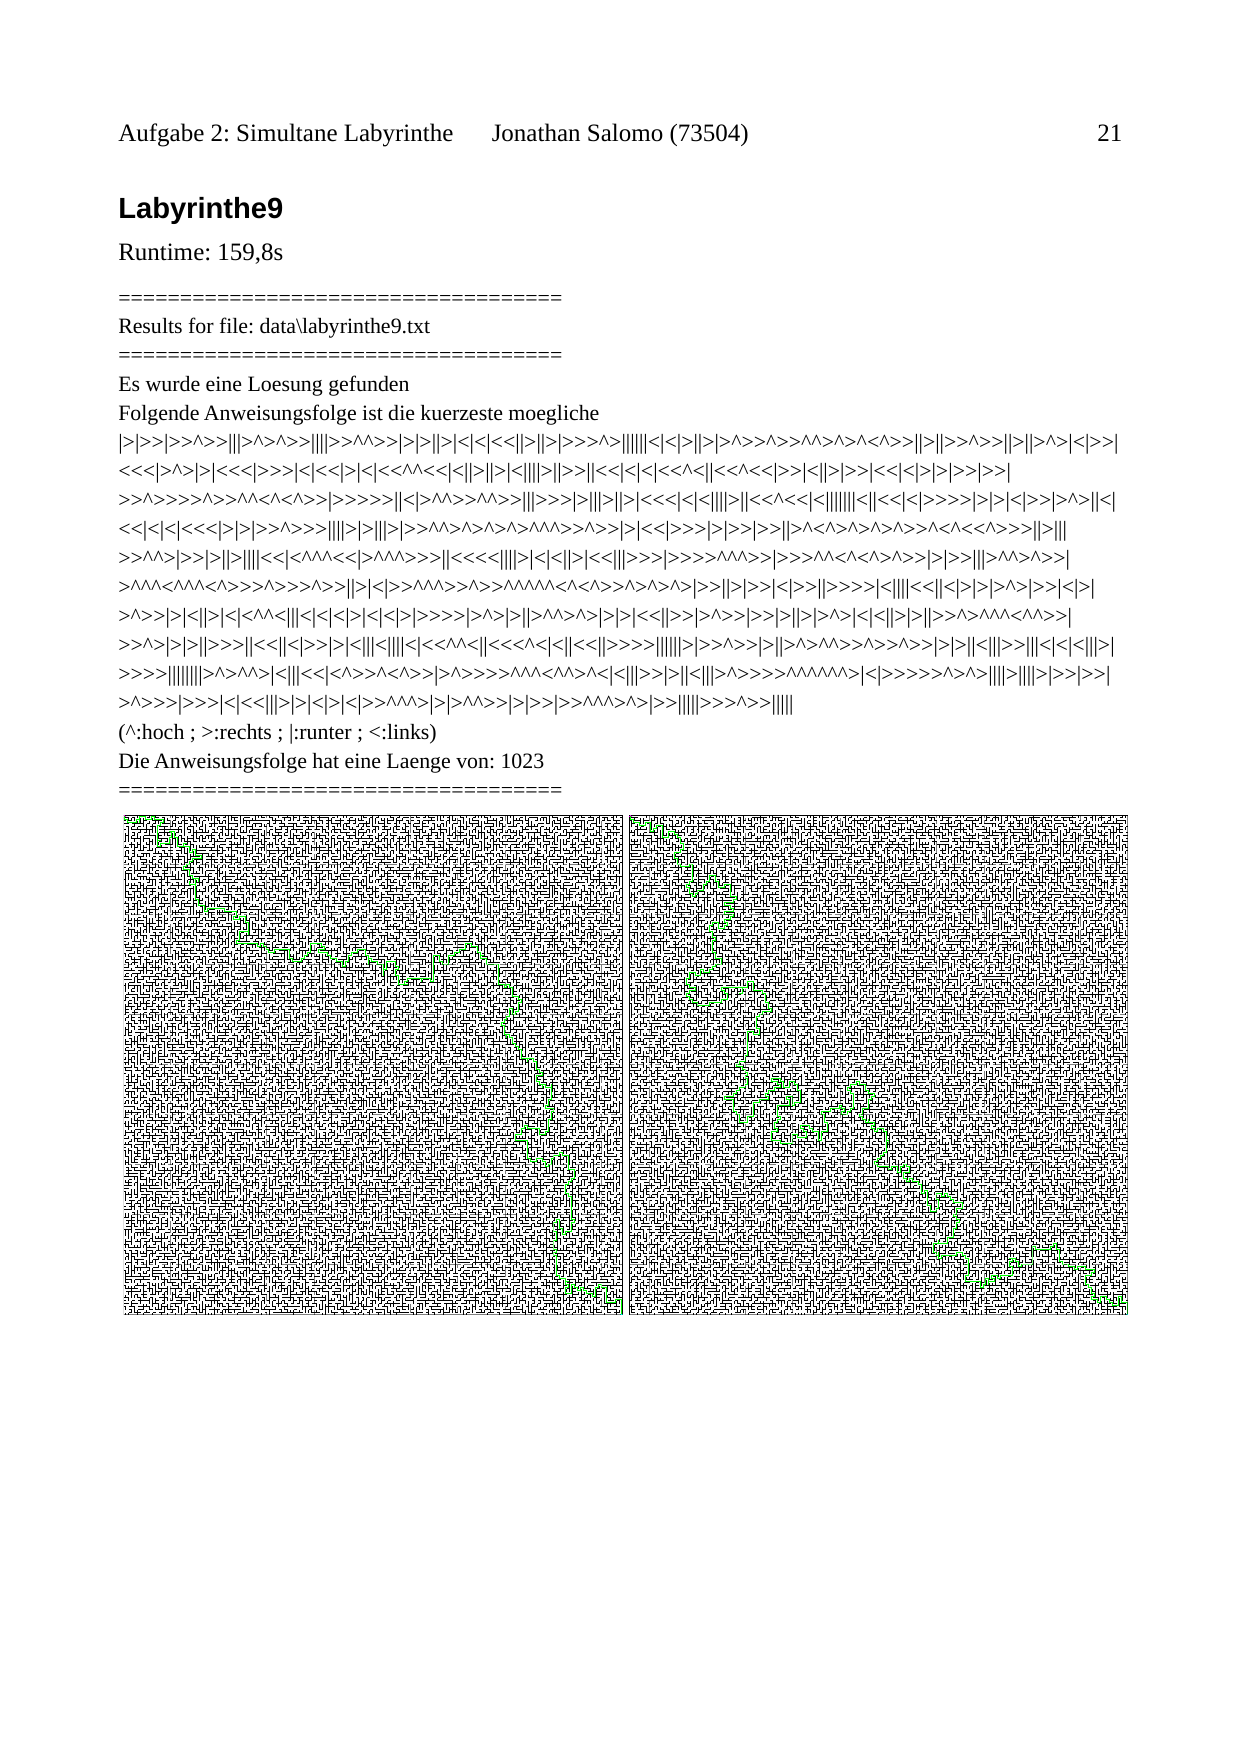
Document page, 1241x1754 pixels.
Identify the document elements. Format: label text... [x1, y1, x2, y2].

text Runtime: 159,8s [118, 237, 1122, 266]
text ==================================== [118, 284, 1122, 310]
text (^:hoch ; >:rechts ; |:runter ; <:links) [118, 719, 1122, 744]
text ==================================== [118, 342, 1122, 368]
picture [123, 815, 1128, 1315]
text Results for file: data\labyrinthe9.txt [118, 313, 1122, 339]
text Die Anweisungsfolge hat eine Laenge von: 1023 [118, 748, 1122, 773]
text Folgende Anweisungsfolge ist die kuerzeste moegliche [118, 400, 1122, 426]
text ==================================== [118, 777, 1122, 802]
text Es wurde eine Loesung gefunden [118, 371, 1122, 397]
text |>|>>|>>^>>|||>^>^>>||||>>^^>>|>|>||>|<|<|<<||>||>|>>>^>||||||<|<|>||>|>^>>^>>^^>^>^<^>>||>||>>^>>||>||>^>|<|>>|<<<|>^>|>|<<<|>>>|<|<<|>|<|<<^^<<|<||>||>|<||||>||>>||<<|<|<|<<^<||<<^<<|>>|<||>|>>|<<|<|>|>|>>|>>|>>^>>>>^>>^^<^<^>>|>>>>>||<|>^^>>^^>>|||>>>|>|||>||>|<<<|<|<||||>||<<^<<|<|||||||<||<<|<|>>>>|>|>|<|>>|>^>||<|<<|<|<|<<<|>|>|>>^>>>||||>|>|||>|>>^^>^>^>^>^^^>>^>>|>|<<|>>>|>|>>|>>||>^<^>^>^>^>>^<^<<^>>>||>|||>>^^>|>>|>||>||||<<|<^^^<<|>^^^>>>||<<<<||||>|<|<||>|<<|||>>>|>>>>^^^>>|>>>^^<^<^>^>>|>|>>|||>^^>^>>|>^^^<^^^<^>>>^>>>^>>||>|<|>>^^^>>^>>^^^^^<^<^>>^>^>^>|>>||>|>>|<|>>||>>>>|<||||<<||<|>|>|>^>|>>|<|>|>^>>|>|<||>|<|<^^<|||<|<|<|>|<|<|>|>>>>|>^>|>||>^^>^>|>|>|<<||>>|>^>>|>>|>||>|>^>|<|<||>|>||>>^>^^^<^^>>|>>^>|>|>||>>>||<<||<|>>|>|<|||<||||<|<<^^<||<<<^<|<||<<||>>>>||||||>|>>^>>|>||>^>^^>>^>>^>>|>|>||<|||>>|||<|<|<|||>|>>>>||||||||>^>^^>|<|||<<|<^>>^<^>>|>^>>>>^^^<^^>^<|<|||>>|>||<|||>^>>>>^^^^^^>|<|>>>>>^>^>||||>||||>|>>|>>|>^>>>|>>>|<|<<|||>|>|<|>|<|>>^^^>|>|>^^>>|>|>>|>>^^^>^>|>>|||||>>>^>>||||| [118, 429, 1122, 715]
subtitle Labyrinthe9 [118, 191, 1122, 224]
